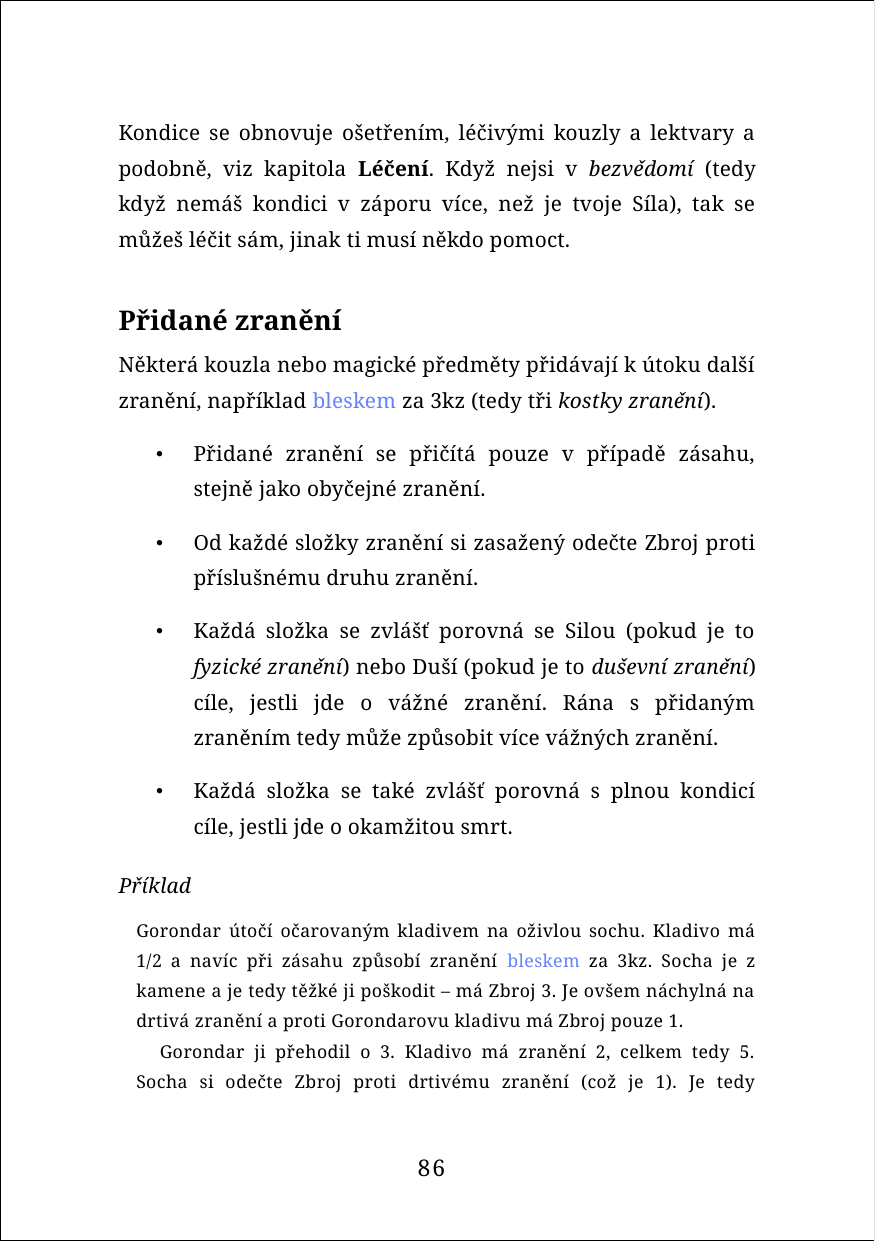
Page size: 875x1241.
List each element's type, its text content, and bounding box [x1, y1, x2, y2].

text Některá kouzla nebo magické předměty přidávají k útoku další zranění, například bleskem za 3kz (tedy tři kostky zranění). [118, 350, 756, 414]
list Každá složka se také zvlášť porovná s plnou kondicí cíle, jestli jde o okamžitou smrt. [156, 776, 756, 840]
subtitle Přidané zranění [118, 302, 756, 338]
list Od každé složky zranění si zasažený odečte Zbroj proti příslušnému druhu zranění. [156, 528, 756, 592]
text Gorondar útočí očarovaným kladivem na oživlou sochu. Kladivo má 1/2 a navíc při zásahu způsobí zranění bleskem za 3kz. Socha je z kamene a je tedy těžké ji poškodit – má Zbroj 3. Je ovšem náchylná na drtivá zranění a proti Gorondarovu kladivu má Zbroj pouze 1. Gorondar ji přehodil o 3. Kladivo má zranění 2, celkem tedy 5. Socha si odečte Zbroj proti drtivému zranění (což je 1). Je tedy [136, 918, 756, 1093]
list Každá složka se zvlášť porovná se Silou (pokud je to fyzické zranění) nebo Duší (pokud je to duševní zranění) cíle, jestli jde o vážné zranění. Rána s přidaným zraněním tedy může způsobit více vážných zranění. [156, 617, 756, 752]
text Příklad [118, 871, 756, 899]
text Kondice se obnovuje ošetřením, léčivými kouzly a lektvary a podobně, viz kapitola Léčení. Když nejsi v bezvědomí (tedy když nemáš kondici v záporu více, než je tvoje Síla), tak se můžeš léčit sám, jinak ti musí někdo pomoct. [118, 118, 756, 253]
list Přidané zranění se přičítá pouze v případě zásahu, stejně jako obyčejné zranění. [156, 439, 756, 503]
